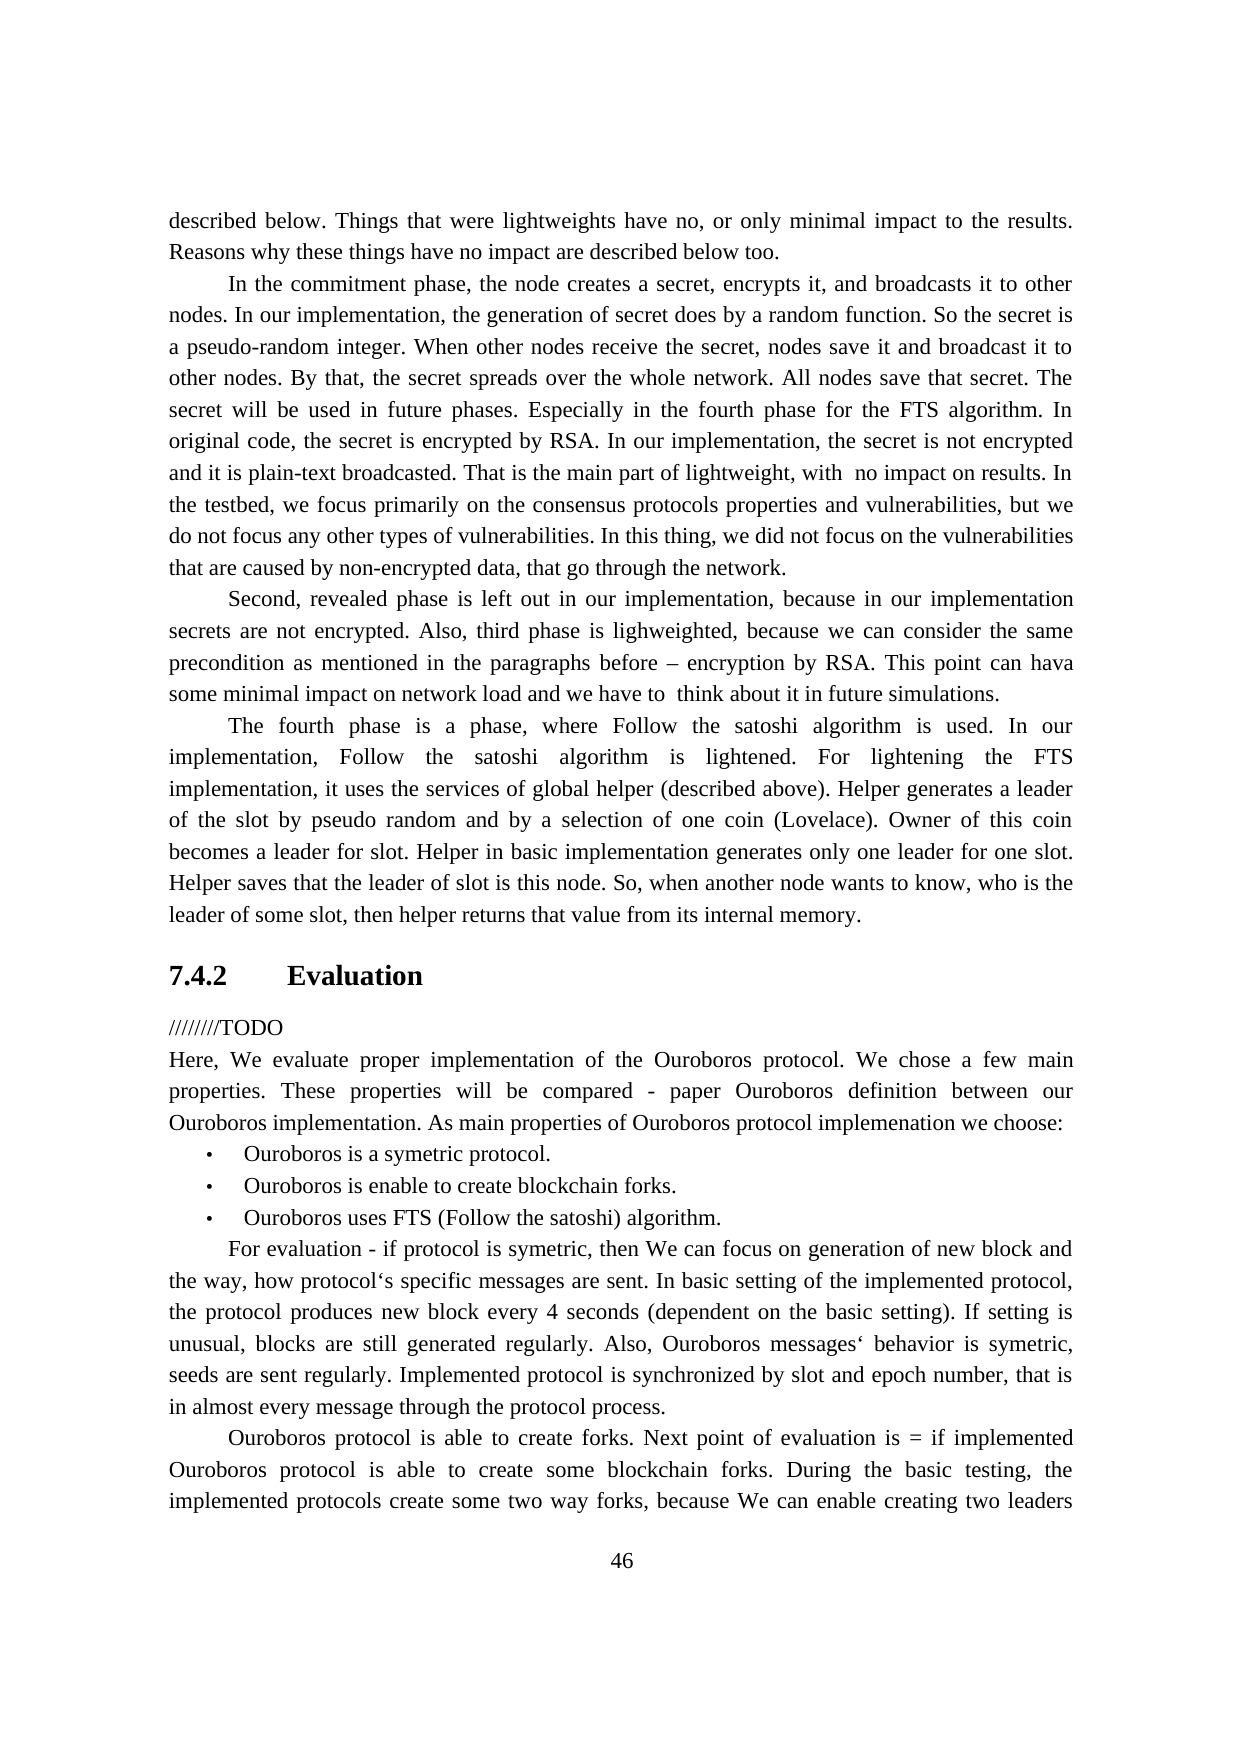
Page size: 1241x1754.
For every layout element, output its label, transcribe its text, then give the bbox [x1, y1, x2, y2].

text In the commitment phase, the node creates a secret, encrypts it, and broadcasts it to other nodes. In our implementation, the generation of secret does by a random function. So the secret is a pseudo-random integer. When other nodes receive the secret, nodes save it and broadcast it to other nodes. By that, the secret spreads over the whole network. All nodes save that secret. The secret will be used in future phases. Especially in the fourth phase for the FTS algorithm. In original code, the secret is encrypted by RSA. In our implementation, the secret is not encrypted and it is plain-text broadcasted. That is the main part of lightweight, with no impact on results. In the testbed, we focus primarily on the consensus protocols properties and vulnerabilities, but we do not focus any other types of vulnerabilities. In this thing, we did not focus on the vulnerabilities that are caused by non-encrypted data, that go through the network. [169, 270, 1075, 580]
text The fourth phase is a phase, where Follow the satoshi algorithm is used. In our implementation, Follow the satoshi algorithm is lightened. For lightening the FTS implementation, it uses the services of global helper (described above). Helper generates a leader of the slot by pseudo random and by a selection of one coin (Lovelace). Owner of this coin becomes a leader for slot. Helper in basic implementation generates only one leader for one slot. Helper saves that the leader of slot is this node. So, when another node wants to know, who is the leader of some slot, then helper returns that value from its internal memory. [169, 712, 1075, 927]
list Ouroboros uses FTS (Follow the satoshi) algorithm. [206, 1203, 1075, 1230]
text Second, revealed phase is left out in our implementation, because in our implementation secrets are not encrypted. Also, third phase is lighweighted, because we can consider the same precondition as mentioned in the paragraphs before – encryption by RSA. This point can hava some minimal impact on network load and we have to think about it in future simulations. [169, 585, 1075, 706]
text ////////TODO [169, 1014, 1075, 1041]
text described below. Things that were lightweights have no, or only minimal impact to the results. Reasons why these things have no impact are described below too. [169, 207, 1075, 264]
list Ouroboros is enable to create blockchain forks. [206, 1172, 1075, 1198]
text Ouroboros protocol is able to create forks. Next point of evaluation is = if implemented Ouroboros protocol is able to create some blockchain forks. During the basic testing, the implemented protocols create some two way forks, because We can enable creating two leaders [169, 1424, 1075, 1514]
list Ouroboros is a symetric protocol. [206, 1140, 1075, 1167]
subtitle Evaluation [169, 958, 1075, 991]
text For evaluation - if protocol is symetric, then We can focus on generation of new block and the way, how protocol‘s specific messages are sent. In basic setting of the implemented protocol, the protocol produces new block every 4 seconds (dependent on the basic setting). If setting is unusual, blocks are still generated regularly. Also, Ouroboros messages‘ behavior is symetric, seeds are sent regularly. Implemented protocol is synchronized by slot and epoch number, that is in almost every message through the protocol process. [169, 1235, 1075, 1419]
text Here, We evaluate proper implementation of the Ouroboros protocol. We chose a few main properties. These properties will be compared - paper Ouroboros definition between our Ouroboros implementation. As main properties of Ouroboros protocol implemenation we choose: [169, 1046, 1075, 1135]
